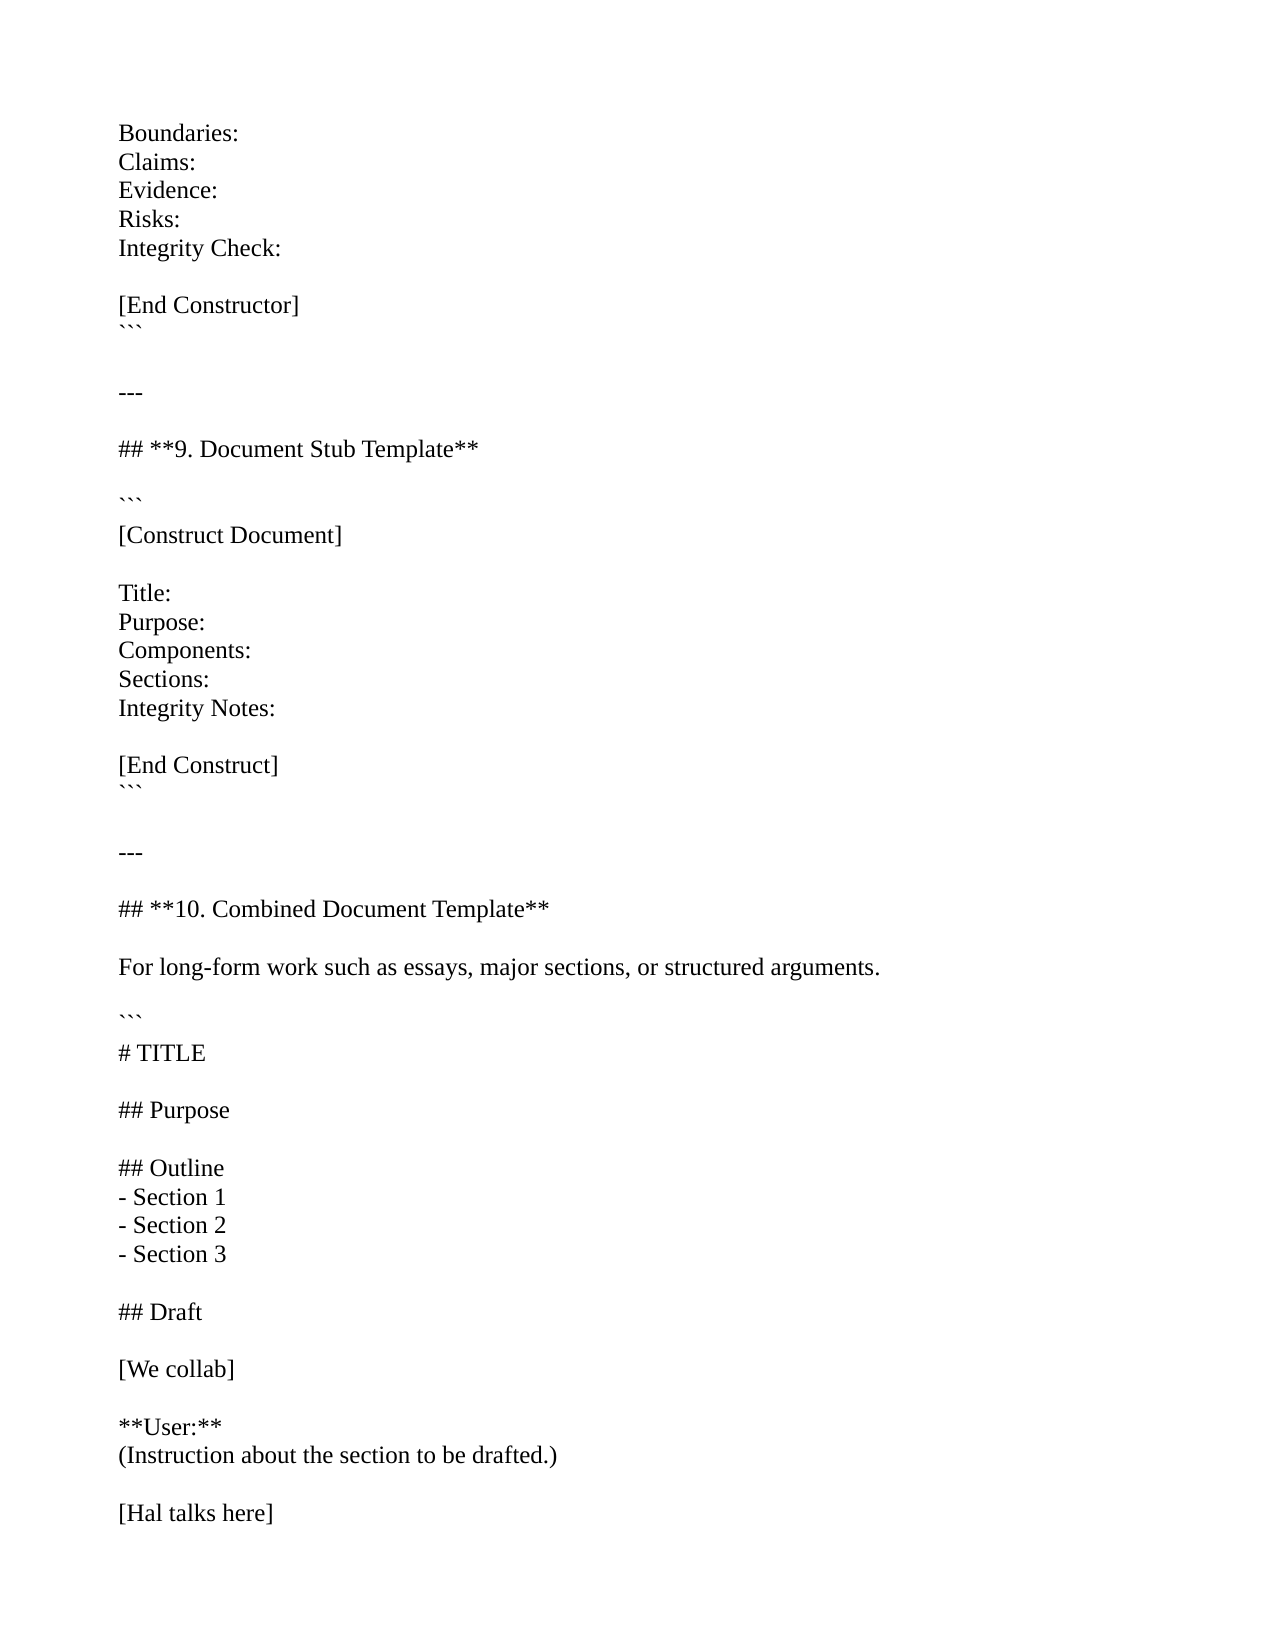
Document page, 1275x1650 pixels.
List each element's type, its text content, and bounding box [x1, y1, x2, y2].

text --- [118, 837, 1157, 866]
text ## **9. Document Stub Template** [118, 434, 1157, 463]
text ``` [118, 319, 1157, 348]
text ## Outline [118, 1153, 1157, 1182]
text Risks: [118, 204, 1157, 233]
text ``` [118, 1009, 1157, 1038]
text ## Purpose [118, 1096, 1157, 1124]
text - Section 3 [118, 1239, 1157, 1268]
text [We collab] [118, 1354, 1157, 1383]
text [Construct Document] [118, 521, 1157, 549]
text Sections: [118, 664, 1157, 693]
text # TITLE [118, 1038, 1157, 1067]
text Purpose: [118, 607, 1157, 636]
text - Section 1 [118, 1182, 1157, 1211]
text - Section 2 [118, 1211, 1157, 1239]
text Title: [118, 578, 1157, 607]
text Claims: [118, 147, 1157, 176]
text ## **10. Combined Document Template** [118, 894, 1157, 923]
text Integrity Check: [118, 233, 1157, 262]
text ## Draft [118, 1297, 1157, 1326]
text [End Constructor] [118, 291, 1157, 319]
text ``` [118, 492, 1157, 521]
text **User:** [118, 1412, 1157, 1441]
text ``` [118, 779, 1157, 808]
text For long-form work such as essays, major sections, or structured arguments. [118, 952, 1157, 981]
text Components: [118, 636, 1157, 664]
text --- [118, 377, 1157, 406]
text Boundaries: [118, 118, 1157, 147]
text [End Construct] [118, 751, 1157, 779]
text Evidence: [118, 176, 1157, 204]
text (Instruction about the section to be drafted.) [118, 1441, 1157, 1469]
text [Hal talks here] [118, 1498, 1157, 1527]
text Integrity Notes: [118, 693, 1157, 722]
